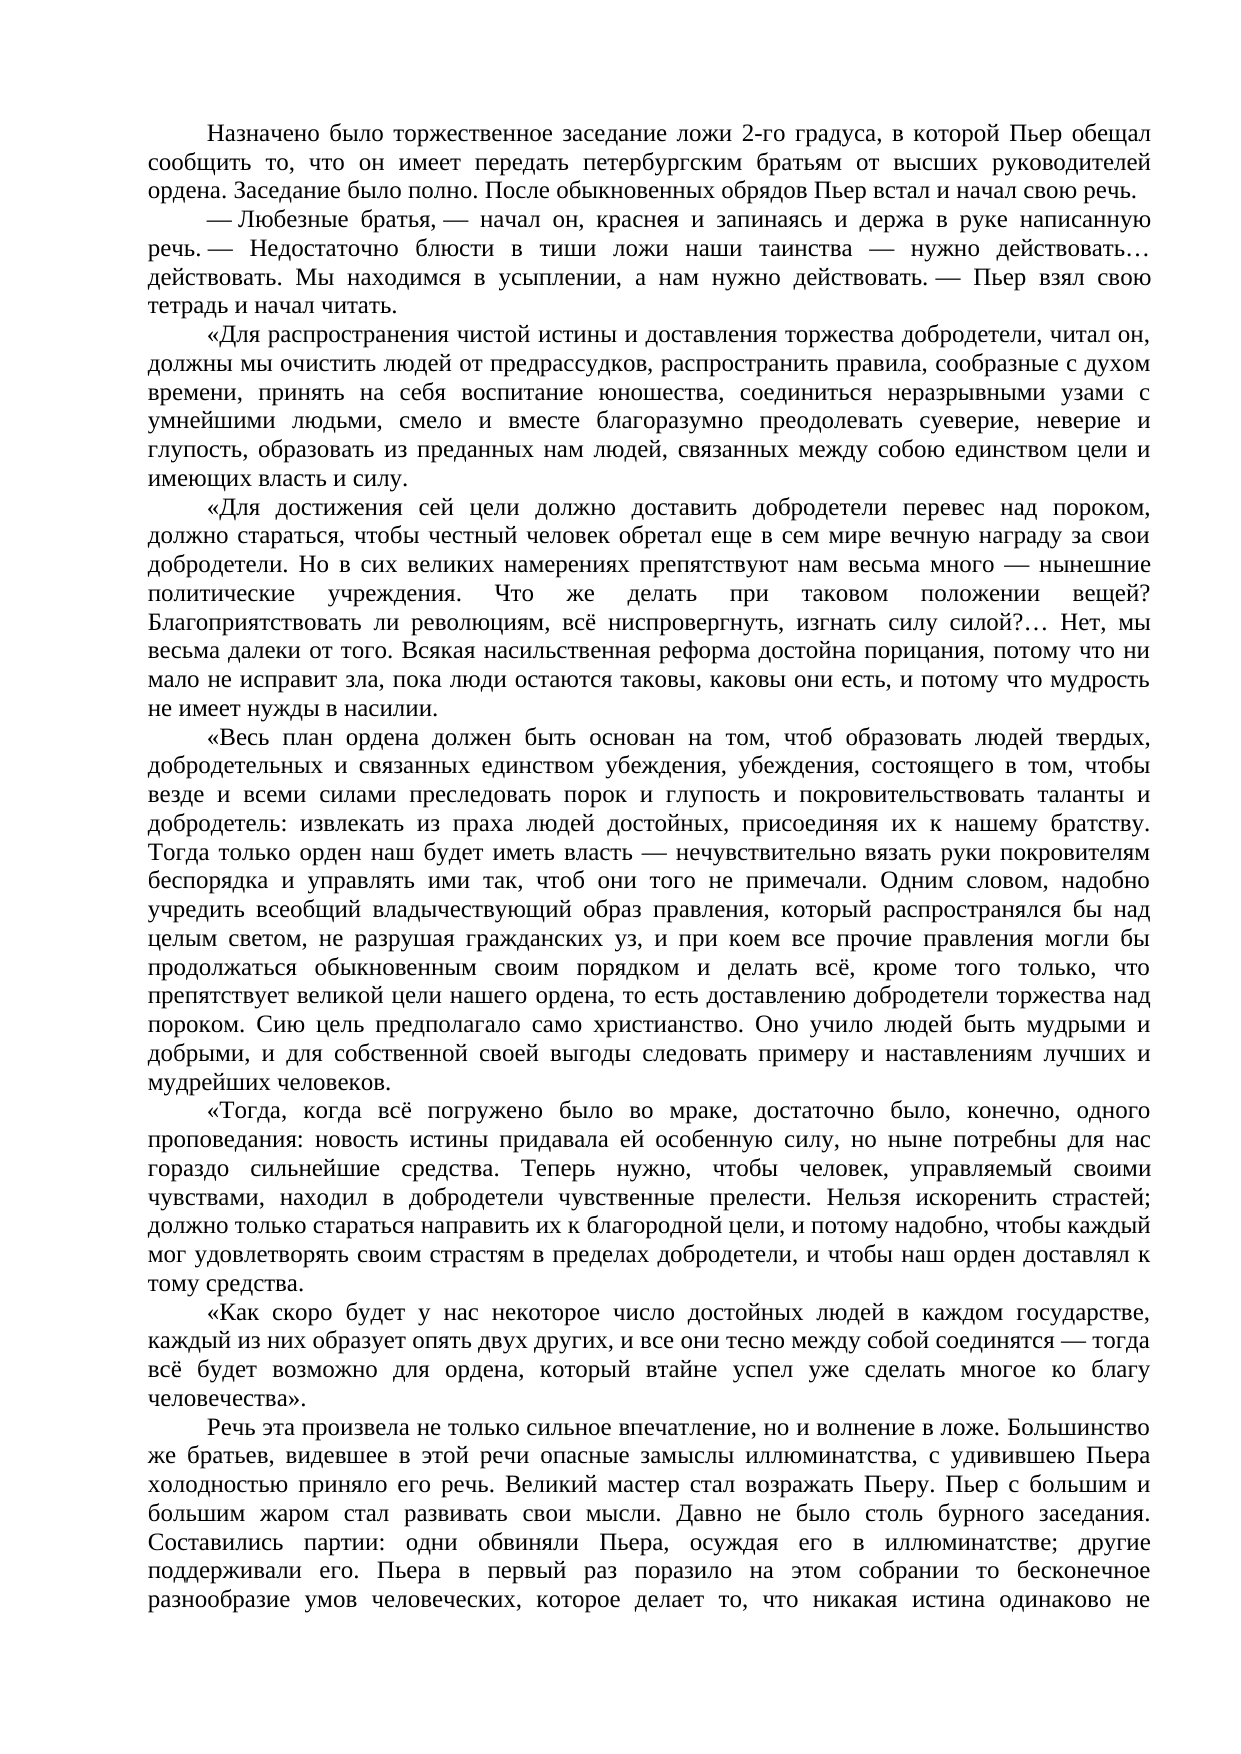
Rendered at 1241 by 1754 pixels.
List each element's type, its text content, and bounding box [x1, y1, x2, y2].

text «Для распространения чистой истины и доставления торжества добродетели, читал он, должны мы очистить людей от предрассудков, распространить правила, сообразные с духом времени, принять на себя воспитание юношества, соединиться неразрывными узами с умнейшими людьми, смело и вместе благоразумно преодолевать суеверие, неверие и глупость, образовать из преданных нам людей, связанных между собою единством цели и имеющих власть и силу. [148, 319, 1152, 492]
text «Весь план ордена должен быть основан на том, чтоб образовать людей твердых, добродетельных и связанных единством убеждения, убеждения, состоящего в том, чтобы везде и всеми силами преследовать порок и глупость и покровительствовать таланты и добродетель: извлекать из праха людей достойных, присоединяя их к нашему братству. Тогда только орден наш будет иметь власть — нечувствительно вязать руки покровителям беспорядка и управлять ими так, чтоб они того не примечали. Одним словом, надобно учредить всеобщий владычествующий образ правления, который распространялся бы над целым светом, не разрушая гражданских уз, и при коем все прочие правления могли бы продолжаться обыкновенным своим порядком и делать всё, кроме того только, что препятствует великой цели нашего ордена, то есть доставлению добродетели торжества над пороком. Сию цель предполагало само христианство. Оно учило людей быть мудрыми и добрыми, и для собственной своей выгоды следовать примеру и наставлениям лучших и мудрейших человеков. [148, 722, 1152, 1096]
text Речь эта произвела не только сильное впечатление, но и волнение в ложе. Большинство же братьев, видевшее в этой речи опасные замыслы иллюминатства, с удивившею Пьера холодностью приняло его речь. Великий мастер стал возражать Пьеру. Пьер с большим и большим жаром стал развивать свои мысли. Давно не было столь бурного заседания. Составились партии: одни обвиняли Пьера, осуждая его в иллюминатстве; другие поддерживали его. Пьера в первый раз поразило на этом собрании то бесконечное разнообразие умов человеческих, которое делает то, что никакая истина одинаково не [148, 1412, 1152, 1613]
text «Как скоро будет у нас некоторое число достойных людей в каждом государстве, каждый из них образует опять двух других, и все они тесно между собой соединятся — тогда всё будет возможно для ордена, который втайне успел уже сделать многое ко благу человечества». [148, 1297, 1152, 1412]
text — Любезные братья, — начал он, краснея и запинаясь и держа в руке написанную речь. — Недостаточно блюсти в тиши ложи наши таинства — нужно действовать… действовать. Мы находимся в усыплении, а нам нужно действовать. — Пьер взял свою тетрадь и начал читать. [148, 204, 1152, 319]
text Назначено было торжественное заседание ложи 2-го градуса, в которой Пьер обещал сообщить то, что он имеет передать петербургским братьям от высших руководителей ордена. Заседание было полно. После обыкновенных обрядов Пьер встал и начал свою речь. [148, 118, 1152, 204]
text «Тогда, когда всё погружено было во мраке, достаточно было, конечно, одного проповедания: новость истины придавала ей особенную силу, но ныне потребны для нас гораздо сильнейшие средства. Теперь нужно, чтобы человек, управляемый своими чувствами, находил в добродетели чувственные прелести. Нельзя искоренить страстей; должно только стараться направить их к благородной цели, и потому надобно, чтобы каждый мог удовлетворять своим страстям в пределах добродетели, и чтобы наш орден доставлял к тому средства. [148, 1096, 1152, 1297]
text «Для достижения сей цели должно доставить добродетели перевес над пороком, должно стараться, чтобы честный человек обретал еще в сем мире вечную награду за свои добродетели. Но в сих великих намерениях препятствуют нам весьма много — нынешние политические учреждения. Что же делать при таковом положении вещей? Благоприятствовать ли революциям, всё ниспровергнуть, изгнать силу силой?… Нет, мы весьма далеки от того. Всякая насильственная реформа достойна порицания, потому что ни мало не исправит зла, пока люди остаются таковы, каковы они есть, и потому что мудрость не имеет нужды в насилии. [148, 492, 1152, 722]
